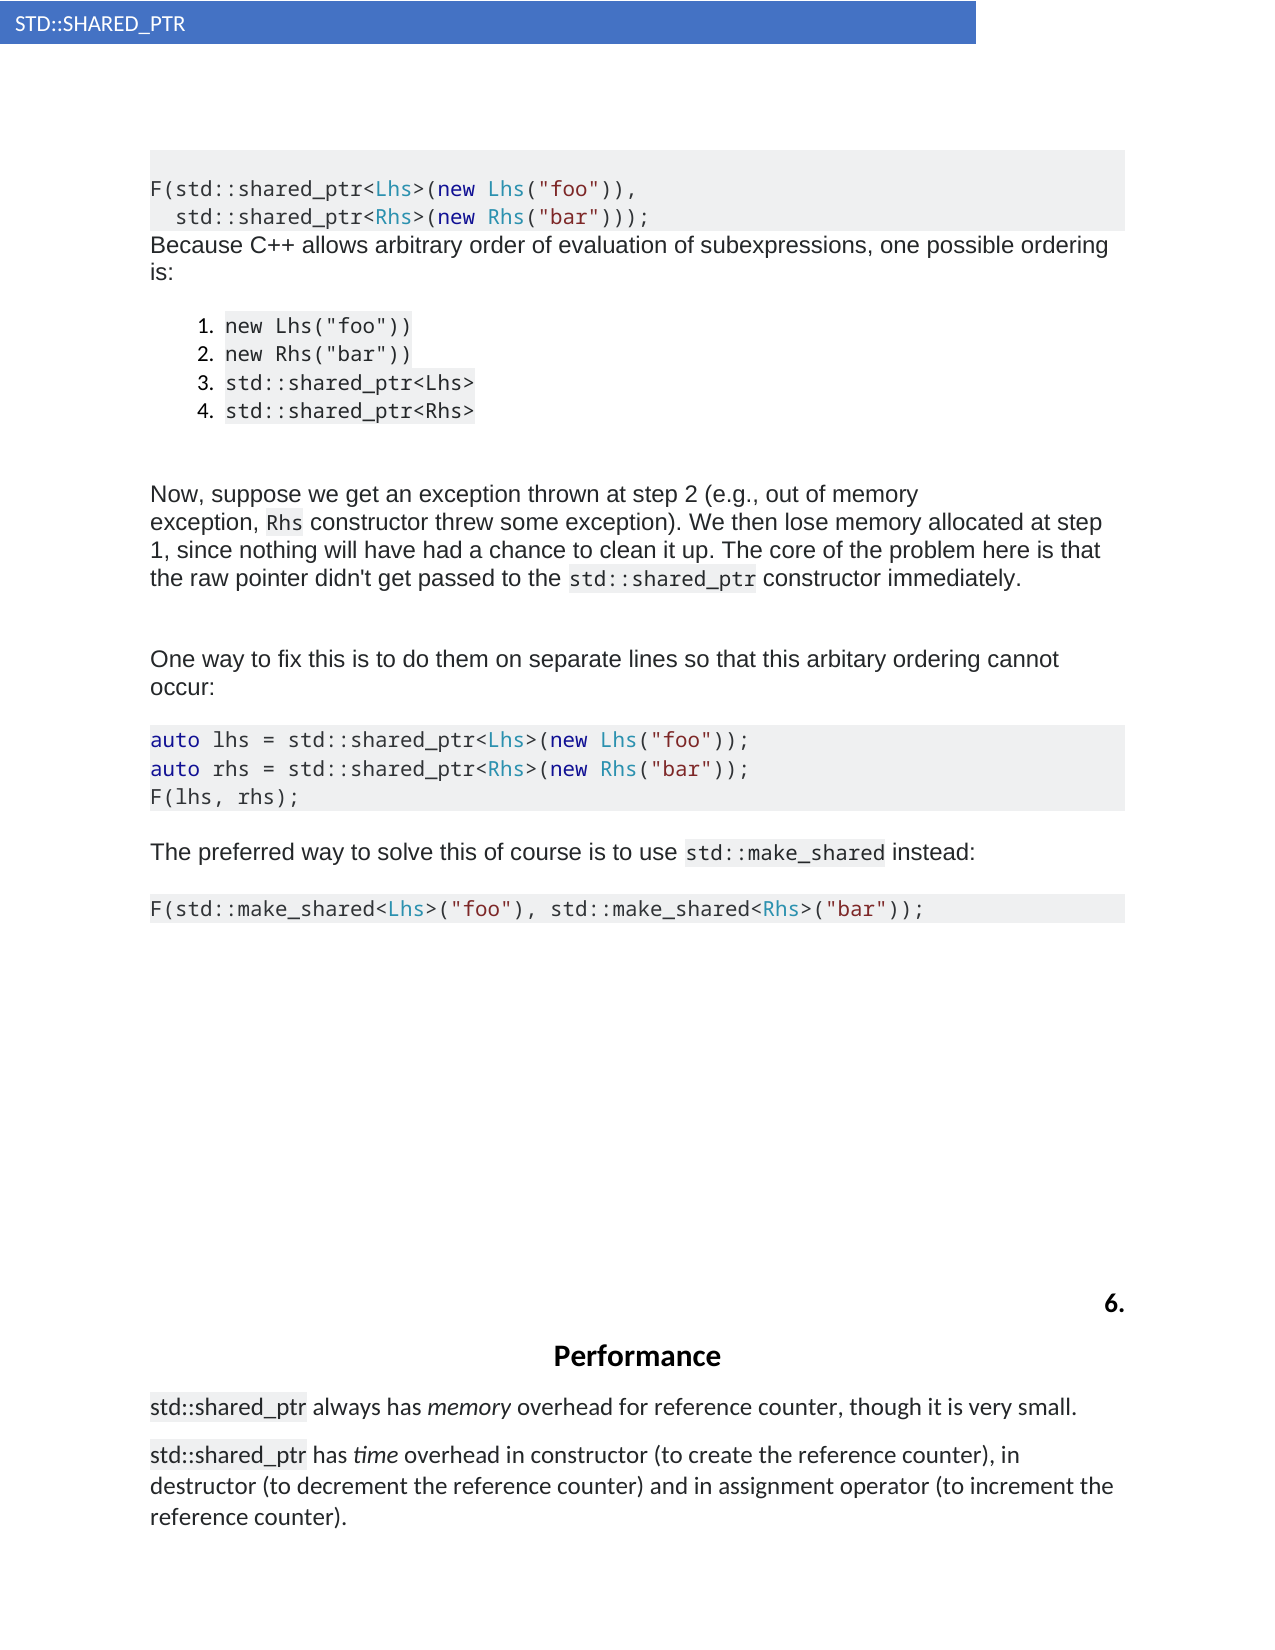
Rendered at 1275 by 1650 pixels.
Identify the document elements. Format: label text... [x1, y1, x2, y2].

text auto lhs = std::shared_ptr<Lhs>(new Lhs("foo")); [150, 725, 1125, 754]
text F(std::shared_ptr<Lhs>(new Lhs("foo")), [150, 174, 1125, 202]
text One way to fix this is to do them on separate lines so that this arbitary ordering cannot occur: [150, 645, 1125, 700]
text auto rhs = std::shared_ptr<Rhs>(new Rhs("bar")); [150, 754, 1125, 782]
list new Lhs("foo")) [197, 311, 1125, 339]
text Because C++ allows arbitrary order of evaluation of subexpressions, one possible ordering is: [150, 231, 1125, 286]
text 6. [150, 1286, 1125, 1319]
list new Rhs("bar")) [197, 339, 1125, 368]
text std::shared_ptr has time overhead in constructor (to create the reference counter), in destructor (to decrement the reference counter) and in assignment operator (to increment the reference counter). [150, 1439, 1125, 1532]
list std::shared_ptr<Rhs> [197, 396, 1125, 424]
text F(lhs, rhs); [150, 782, 1125, 811]
text F(std::make_shared<Lhs>("foo"), std::make_shared<Rhs>("bar")); [150, 894, 1125, 923]
text The preferred way to solve this of course is to use std::make_shared instead: [150, 838, 1125, 867]
text Now, suppose we get an exception thrown at step 2 (e.g., out of memory exception, Rhs constructor threw some exception). We then lose memory allocated at step 1, since nothing will have had a chance to clean it up. The core of the problem here is that the raw pointer didn't get passed to the std::shared_ptr constructor immediately. [150, 480, 1125, 593]
text Performance [150, 1336, 1125, 1374]
list std::shared_ptr<Lhs> [197, 368, 1125, 396]
text std::shared_ptr always has memory overhead for reference counter, though it is very small. [150, 1392, 1125, 1422]
text std::shared_ptr<Rhs>(new Rhs("bar"))); [150, 202, 1125, 231]
